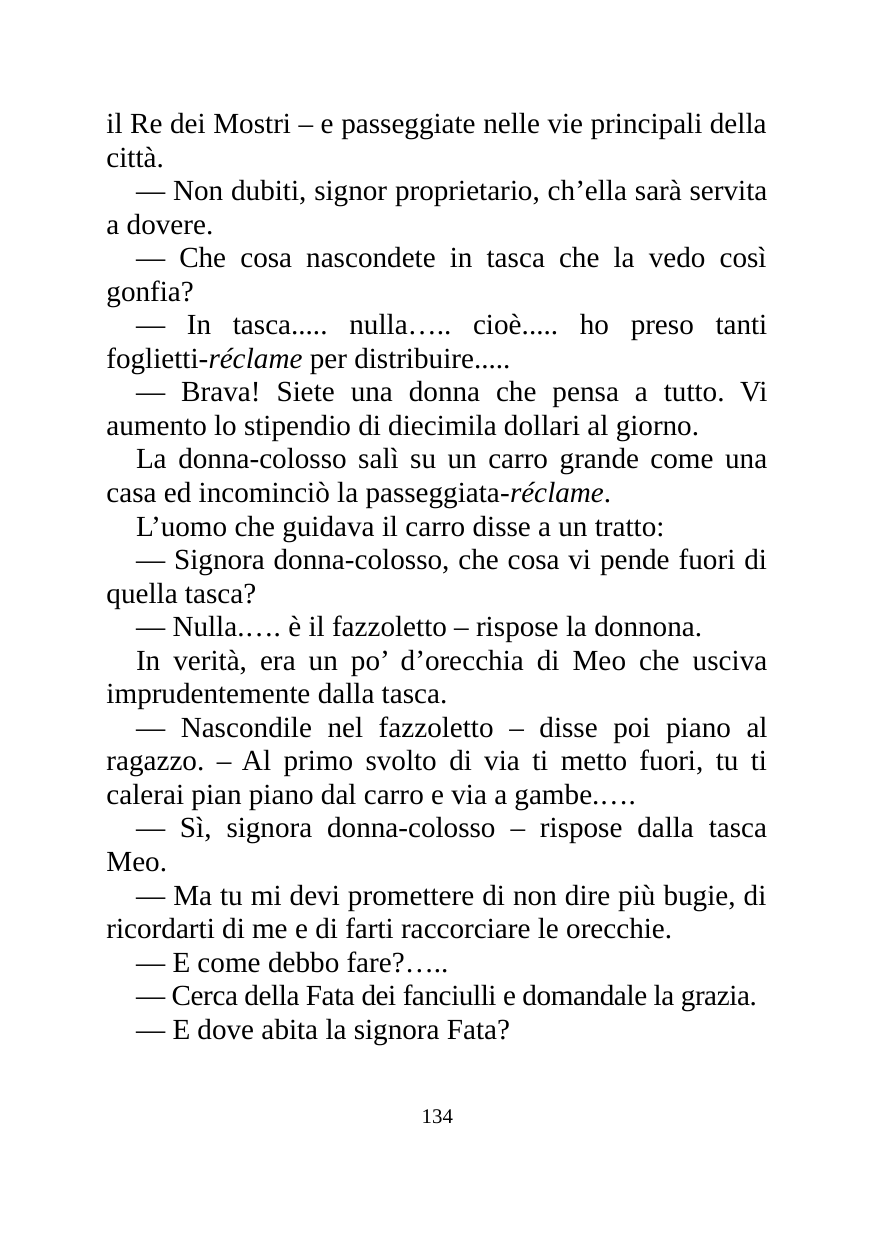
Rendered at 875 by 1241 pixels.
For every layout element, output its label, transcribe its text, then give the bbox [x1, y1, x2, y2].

text — Ma tu mi devi promettere di non dire più bugie, di ricordarti di me e di farti raccorciare le orecchie. [106, 878, 768, 945]
text — E dove abita la signora Fata? [106, 1012, 768, 1045]
text — Signora donna-colosso, che cosa vi pende fuori di quella tasca? [106, 542, 768, 609]
text — Che cosa nascondete in tasca che la vedo così gonfia? [106, 240, 768, 307]
text — Brava! Siete una donna che pensa a tutto. Vi aumento lo stipendio di diecimila dollari al giorno. [106, 374, 768, 442]
text — Non dubiti, signor proprietario, ch’ella sarà servita a dovere. [106, 173, 768, 240]
text In verità, era un po’ d’orecchia di Meo che usciva imprudentemente dalla tasca. [106, 643, 768, 710]
text — Sì, signora donna-colosso – rispose dalla tasca Meo. [106, 811, 768, 878]
text il Re dei Mostri – e passeggiate nelle vie principali della città. [106, 106, 768, 173]
text — E come debbo fare?….. [106, 945, 768, 978]
text La donna-colosso salì su un carro grande come una casa ed incominciò la passeggiata-réclame. [106, 442, 768, 509]
text — Nulla.…. è il fazzoletto – rispose la donnona. [106, 609, 768, 643]
text — Cerca della Fata dei fanciulli e domandale la grazia. [106, 978, 768, 1012]
text — Nascondile nel fazzoletto – disse poi piano al ragazzo. – Al primo svolto di via ti metto fuori, tu ti calerai pian piano dal carro e via a gambe.…. [106, 710, 768, 811]
text — In tasca..... nulla….. cioè..... ho preso tanti foglietti-réclame per distribuire..... [106, 307, 768, 374]
text L’uomo che guidava il carro disse a un tratto: [106, 509, 768, 542]
